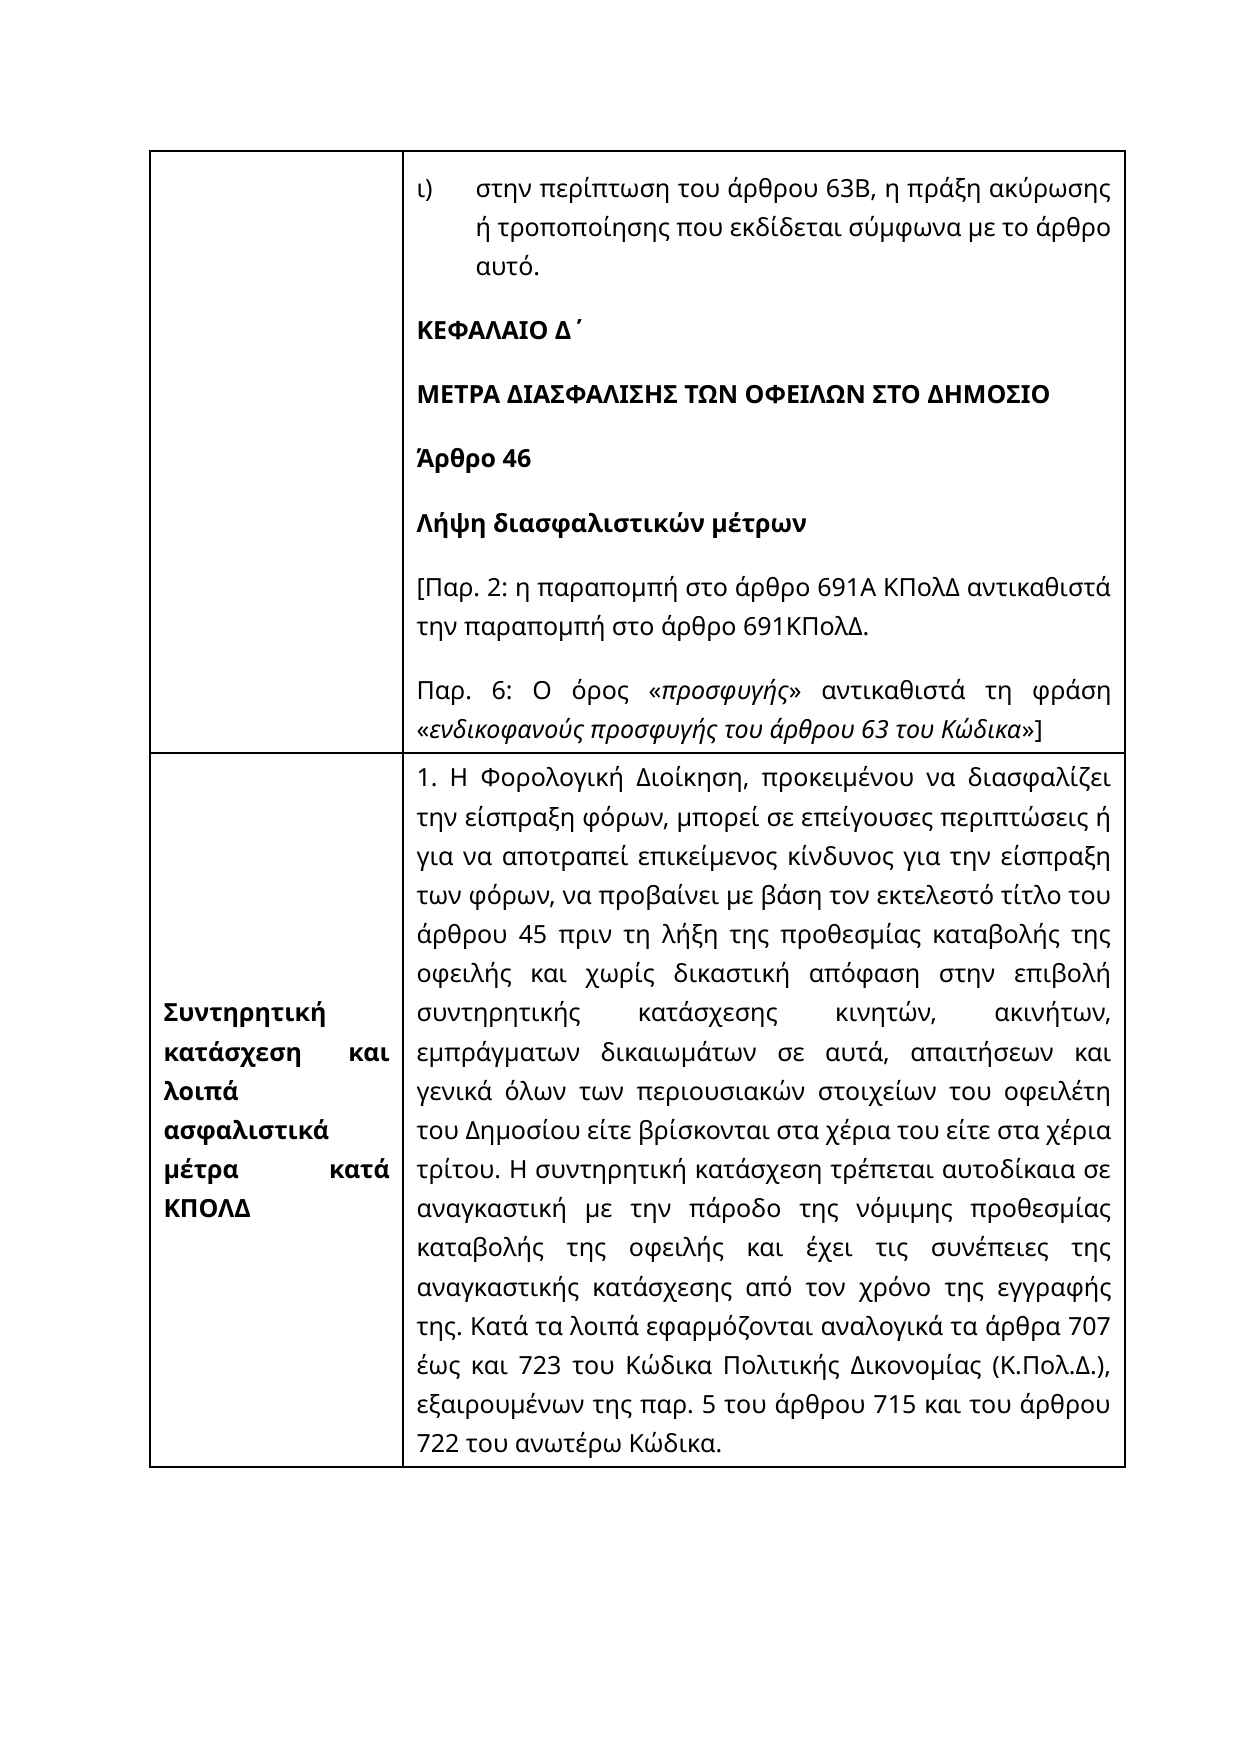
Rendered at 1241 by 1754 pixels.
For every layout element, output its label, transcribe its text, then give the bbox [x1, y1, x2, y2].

table_header ι) στην περίπτωση του άρθρου 63Β, η πράξη ακύρωσης ή τροποποίησης που εκδίδεται σύμφωνα με το άρθρο αυτό. ΚΕΦΑΛΑΙΟ Δ΄ ΜΕΤΡΑ ΔΙΑΣΦΑΛΙΣΗΣ ΤΩΝ ΟΦΕΙΛΩΝ ΣΤΟ ΔΗΜΟΣΙΟ Άρθρο 46 Λήψη διασφαλιστικών μέτρων [Παρ. 2: η παραπομπή στο άρθρο 691Α ΚΠολΔ αντικαθιστά την παραπομπή στο άρθρο 691ΚΠολΔ. Παρ. 6: Ο όρος «προσφυγής» αντικαθιστά τη φράση «ενδικοφανούς προσφυγής του άρθρου 63 του Κώδικα»] [404, 152, 1124, 752]
table_cell Συντηρητική κατάσχεση και λοιπά ασφαλιστικά μέτρα κατά ΚΠΟΛΔ [151, 754, 402, 1466]
table_header [151, 152, 402, 752]
table_cell 1. Η Φορολογική Διοίκηση, προκειμένου να διασφαλίζει την είσπραξη φόρων, μπορεί σε επείγουσες περιπτώσεις ή για να αποτραπεί επικείμενος κίνδυνος για την είσπραξη των φόρων, να προβαίνει με βάση τον εκτελεστό τίτλο του άρθρου 45 πριν τη λήξη της προθεσμίας καταβολής της οφειλής και χωρίς δικαστική απόφαση στην επιβολή συντηρητικής κατάσχεσης κινητών, ακινήτων, εμπράγματων δικαιωμάτων σε αυτά, απαιτήσεων και γενικά όλων των περιουσιακών στοιχείων του οφειλέτη του Δημοσίου είτε βρίσκονται στα χέρια του είτε στα χέρια τρίτου. Η συντηρητική κατάσχεση τρέπεται αυτοδίκαια σε αναγκαστική με την πάροδο της νόμιμης προθεσμίας καταβολής της οφειλής και έχει τις συνέπειες της αναγκαστικής κατάσχεσης από τον χρόνο της εγγραφής της. Κατά τα λοιπά εφαρμόζονται αναλογικά τα άρθρα 707 έως και 723 του Κώδικα Πολιτικής Δικονομίας (Κ.Πολ.Δ.), εξαιρουμένων της παρ. 5 του άρθρου 715 και του άρθρου 722 του ανωτέρω Κώδικα. [404, 754, 1124, 1466]
